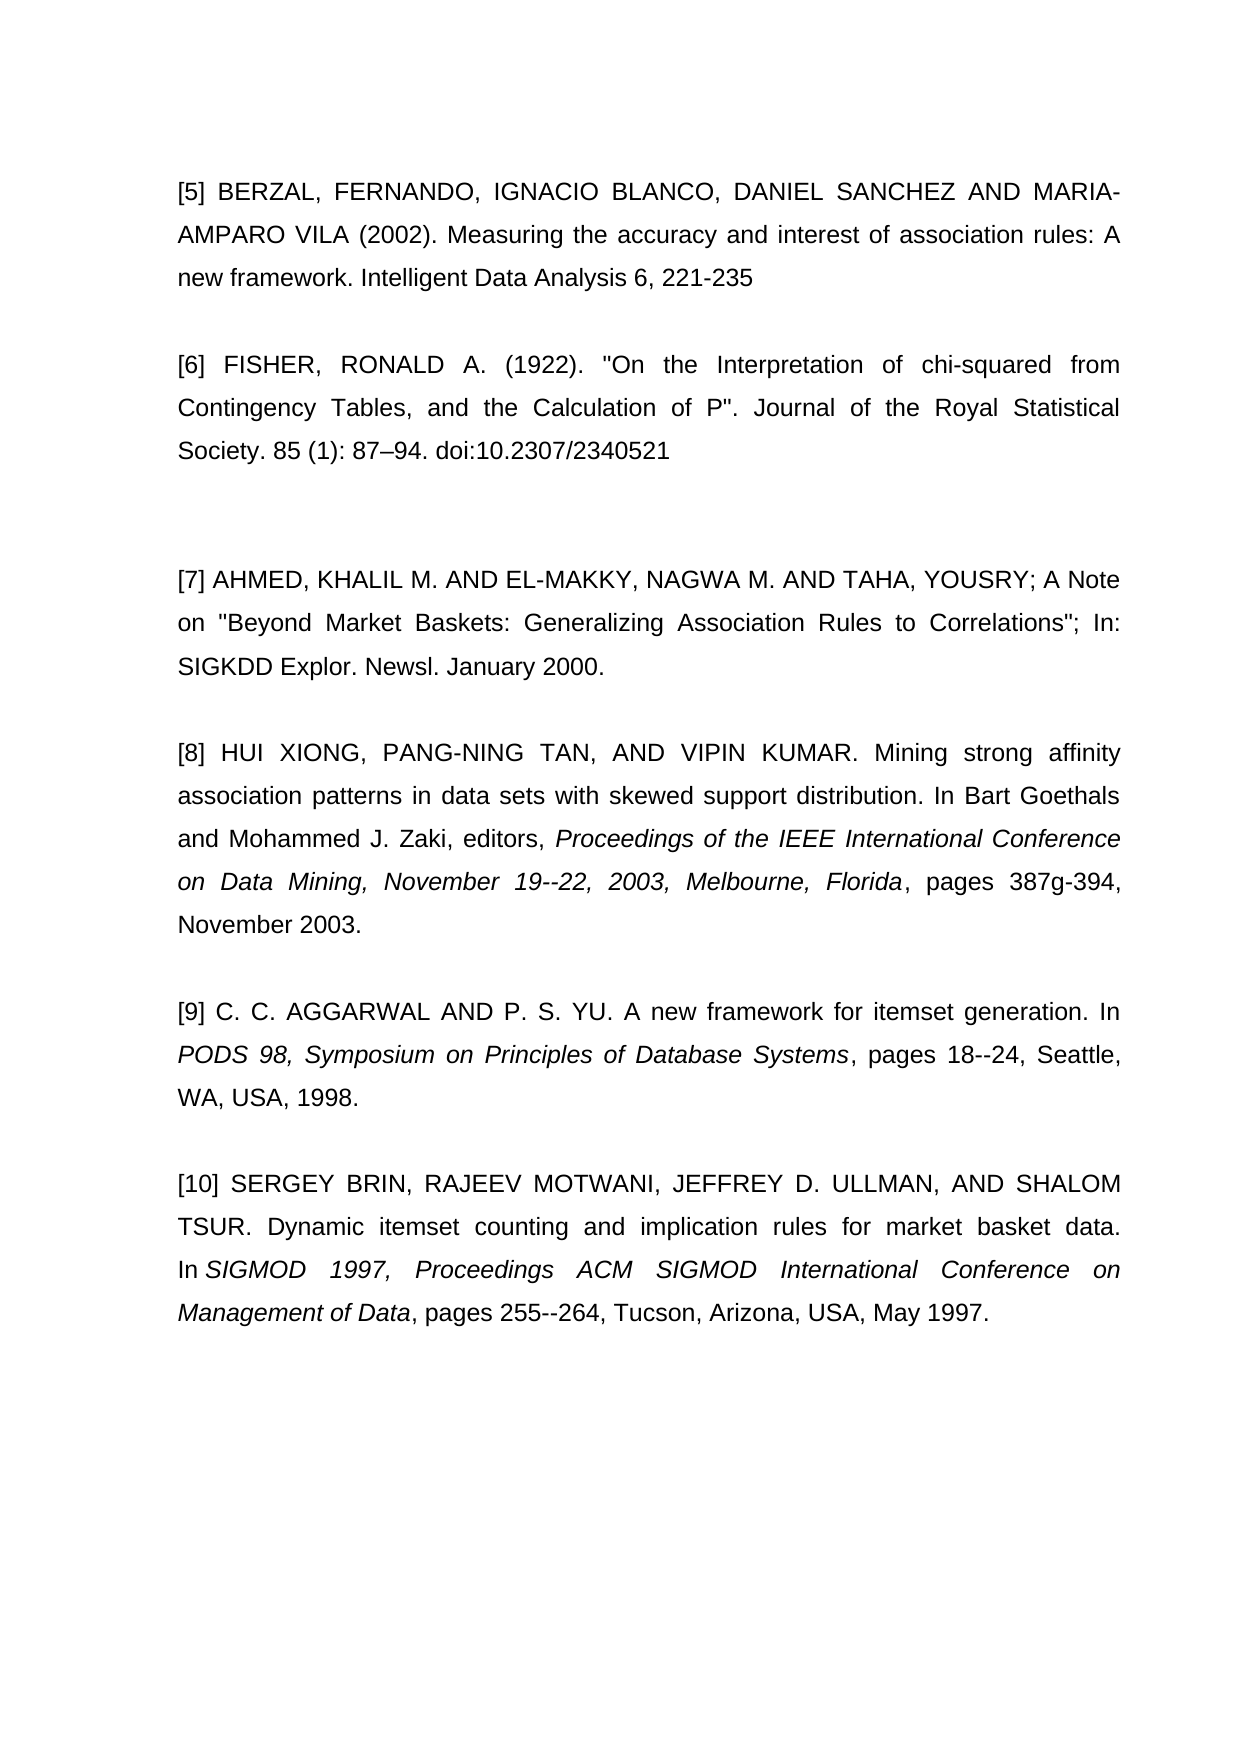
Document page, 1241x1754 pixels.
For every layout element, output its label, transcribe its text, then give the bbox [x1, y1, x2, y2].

text [8] HUI XIONG, PANG-NING TAN, AND VIPIN KUMAR. Mining strong affinity association patterns in data sets with skewed support distribution. In Bart Goethals and Mohammed J. Zaki, editors, Proceedings of the IEEE International Conference on Data Mining, November 19--22, 2003, Melbourne, Florida, pages 387g-394, November 2003. [177, 738, 1122, 939]
text [9] C. C. AGGARWAL AND P. S. YU. A new framework for itemset generation. In PODS 98, Symposium on Principles of Database Systems, pages 18--24, Seattle, WA, USA, 1998. [177, 997, 1122, 1112]
text [7] AHMED, KHALIL M. AND EL-MAKKY, NAGWA M. AND TAHA, YOUSRY; A Note on "Beyond Market Baskets: Generalizing Association Rules to Correlations"; In: SIGKDD Explor. Newsl. January 2000. [177, 565, 1122, 680]
text [10] SERGEY BRIN, RAJEEV MOTWANI, JEFFREY D. ULLMAN, AND SHALOM TSUR. Dynamic itemset counting and implication rules for market basket data. In SIGMOD 1997, Proceedings ACM SIGMOD International Conference on Management of Data, pages 255--264, Tucson, Arizona, USA, May 1997. [177, 1169, 1122, 1327]
text [6] FISHER, RONALD A. (1922). "On the Interpretation of chi-squared from Contingency Tables, and the Calculation of P". Journal of the Royal Statistical Society. 85 (1): 87–94. doi:10.2307/2340521 [177, 350, 1122, 465]
text [5] BERZAL, FERNANDO, IGNACIO BLANCO, DANIEL SANCHEZ AND MARIA-AMPARO VILA (2002). Measuring the accuracy and interest of association rules: A new framework. Intelligent Data Analysis 6, 221-235 [177, 177, 1122, 292]
